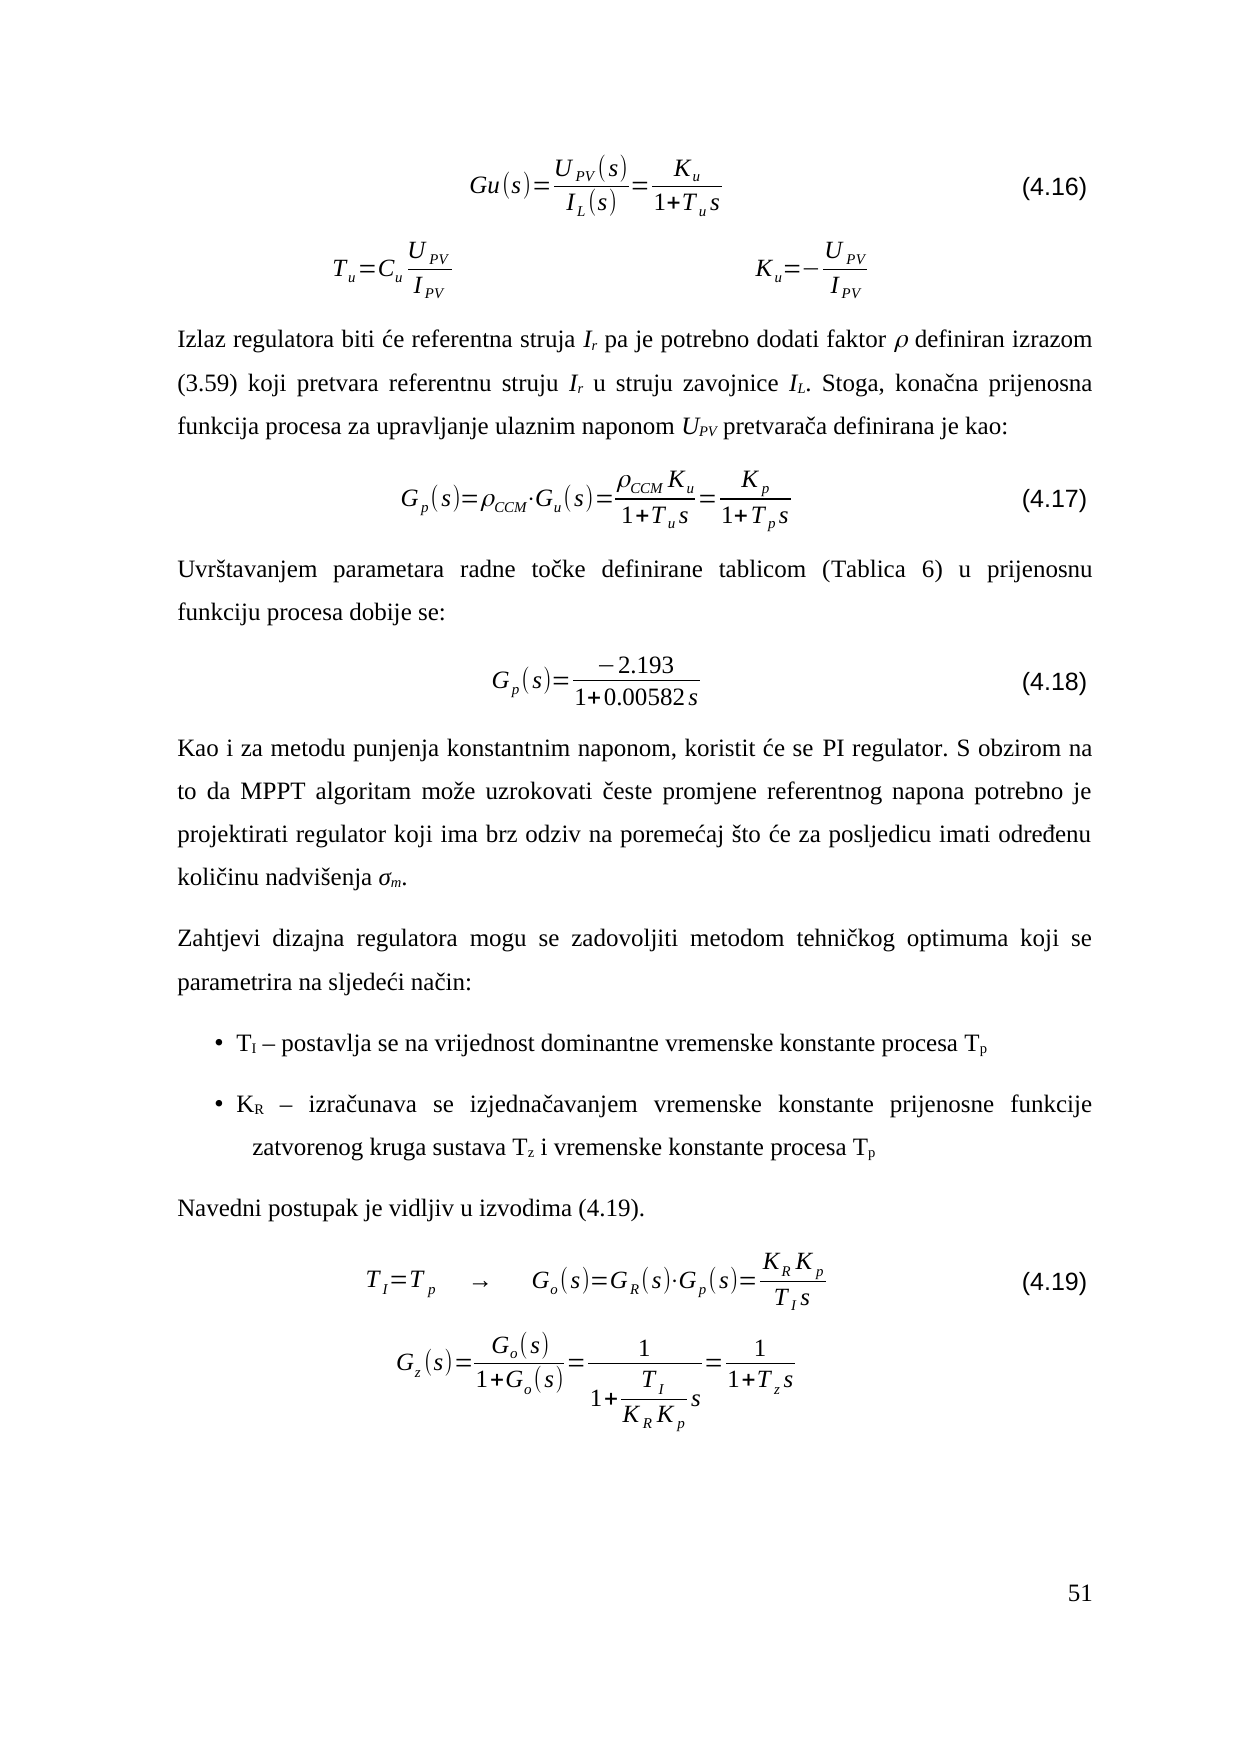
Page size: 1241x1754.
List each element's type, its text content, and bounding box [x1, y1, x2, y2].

table_cell [1015, 230, 1093, 312]
table_cell [177, 1324, 1015, 1442]
list TI – postavlja se na vrijednost dominantne vremenske konstante procesa Tp [214, 1028, 1093, 1056]
table_header (4.17) [1015, 460, 1093, 542]
table_header (4.19) [1015, 1242, 1093, 1324]
table_header [177, 646, 1015, 721]
text Uvrštavanjem parametara radne točke definirane tablicom (Tablica 6) u prijenosnu funkciju procesa dobije se: [177, 554, 1093, 626]
text Izlaz regulatora biti će referentna struja Ir pa je potrebno dodati faktor ρ definiran izrazom (3.59) koji pretvara referentnu struju Ir u struju zavojnice IL. Stoga, konačna prijenosna funkcija procesa za upravljanje ulaznim naponom UPV pretvarača definirana je kao: [177, 324, 1093, 439]
list KR – izračunava se izjednačavanjem vremenske konstante prijenosne funkcije zatvorenog kruga sustava Tz i vremenske konstante procesa Tp [214, 1089, 1093, 1161]
table_header (4.16) [1015, 147, 1093, 230]
table_header [177, 460, 1015, 542]
table_header → [177, 1242, 1015, 1324]
table_header [177, 147, 1015, 230]
text Navedni postupak je vidljiv u izvodima (4.19). [177, 1193, 1093, 1222]
table_header (4.18) [1015, 646, 1093, 721]
table_cell [608, 230, 1015, 312]
table_cell [1015, 1324, 1093, 1442]
text Kao i za metodu punjenja konstantnim naponom, koristit će se PI regulator. S obzirom na to da MPPT algoritam može uzrokovati česte promjene referentnog napona potrebno je projektirati regulator koji ima brz odziv na poremećaj što će za posljedicu imati određenu količinu nadvišenja σm. [177, 733, 1093, 891]
table_cell [177, 230, 608, 312]
text Zahtjevi dizajna regulatora mogu se zadovoljiti metodom tehničkog optimuma koji se parametrira na sljedeći način: [177, 923, 1093, 995]
